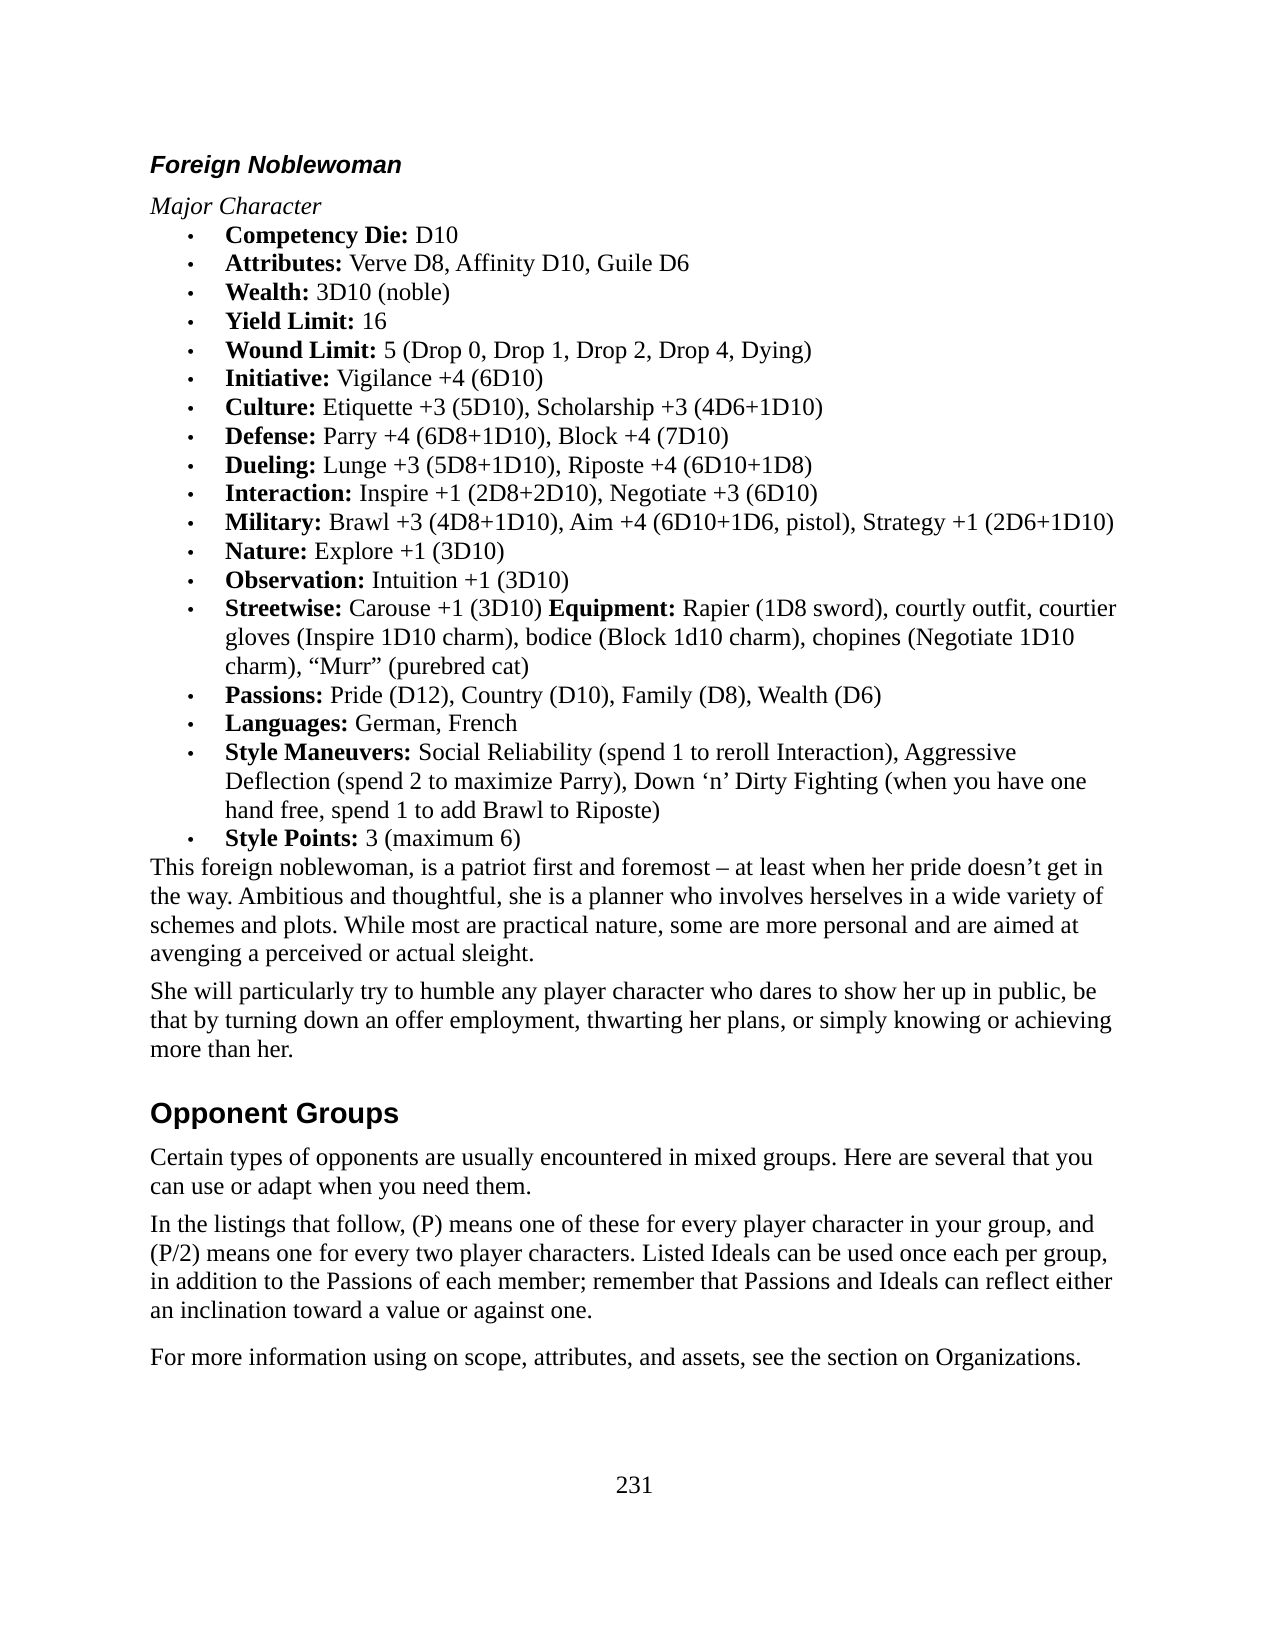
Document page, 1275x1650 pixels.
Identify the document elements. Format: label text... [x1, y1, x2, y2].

list Attributes: Verve D8, Affinity D10, Guile D6 [187, 248, 1125, 277]
subtitle Opponent Groups [150, 1096, 1125, 1130]
text She will particularly try to humble any player character who dares to show her up in public, be that by turning down an offer employment, thwarting her plans, or simply knowing or achieving more than her. [150, 976, 1125, 1062]
list Languages: German, French [187, 708, 1125, 737]
text Major Character [150, 191, 1125, 220]
list Wealth: 3D10 (noble) [187, 277, 1125, 306]
list Initiative: Vigilance +4 (6D10) [187, 363, 1125, 392]
list Wound Limit: 5 (Drop 0, Drop 1, Drop 2, Drop 4, Dying) [187, 335, 1125, 363]
subtitle Foreign Noblewoman [150, 150, 1125, 178]
text This foreign noblewoman, is a patriot first and foremost – at least when her pride doesn’t get in the way. Ambitious and thoughtful, she is a planner who involves herselves in a wide variety of schemes and plots. While most are practical nature, some are more personal and are aimed at avenging a perceived or actual sleight. [150, 852, 1125, 967]
list Competency Die: D10 [187, 220, 1125, 248]
list Yield Limit: 16 [187, 306, 1125, 335]
text Certain types of opponents are usually encountered in mixed groups. Here are several that you can use or adapt when you need them. [150, 1142, 1125, 1200]
list Nature: Explore +1 (3D10) [187, 536, 1125, 565]
list Culture: Etiquette +3 (5D10), Scholarship +3 (4D6+1D10) [187, 392, 1125, 421]
list Dueling: Lunge +3 (5D8+1D10), Riposte +4 (6D10+1D8) [187, 450, 1125, 478]
list Streetwise: Carouse +1 (3D10) Equipment: Rapier (1D8 sword), courtly outfit, courtier gloves (Inspire 1D10 charm), bodice (Block 1d10 charm), chopines (Negotiate 1D10 charm), “Murr” (purebred cat) [187, 593, 1125, 680]
text In the listings that follow, (P) means one of these for every player character in your group, and (P/2) means one for every two player characters. Listed Ideals can be used once each per group, in addition to the Passions of each member; remember that Passions and Ideals can reflect either an inclination toward a value or against one. [150, 1209, 1125, 1324]
list Military: Brawl +3 (4D8+1D10), Aim +4 (6D10+1D6, pistol), Strategy +1 (2D6+1D10) [187, 507, 1125, 536]
list Style Points: 3 (maximum 6) [187, 823, 1125, 852]
list Interaction: Inspire +1 (2D8+2D10), Negotiate +3 (6D10) [187, 478, 1125, 507]
list Style Maneuvers: Social Reliability (spend 1 to reroll Interaction), Aggressive Deflection (spend 2 to maximize Parry), Down ‘n’ Dirty Fighting (when you have one hand free, spend 1 to add Brawl to Riposte) [187, 737, 1125, 823]
list Defense: Parry +4 (6D8+1D10), Block +4 (7D10) [187, 421, 1125, 450]
list Observation: Intuition +1 (3D10) [187, 565, 1125, 593]
text For more information using on scope, attributes, and assets, see the section on Organizations. [150, 1342, 1125, 1371]
list Passions: Pride (D12), Country (D10), Family (D8), Wealth (D6) [187, 680, 1125, 708]
